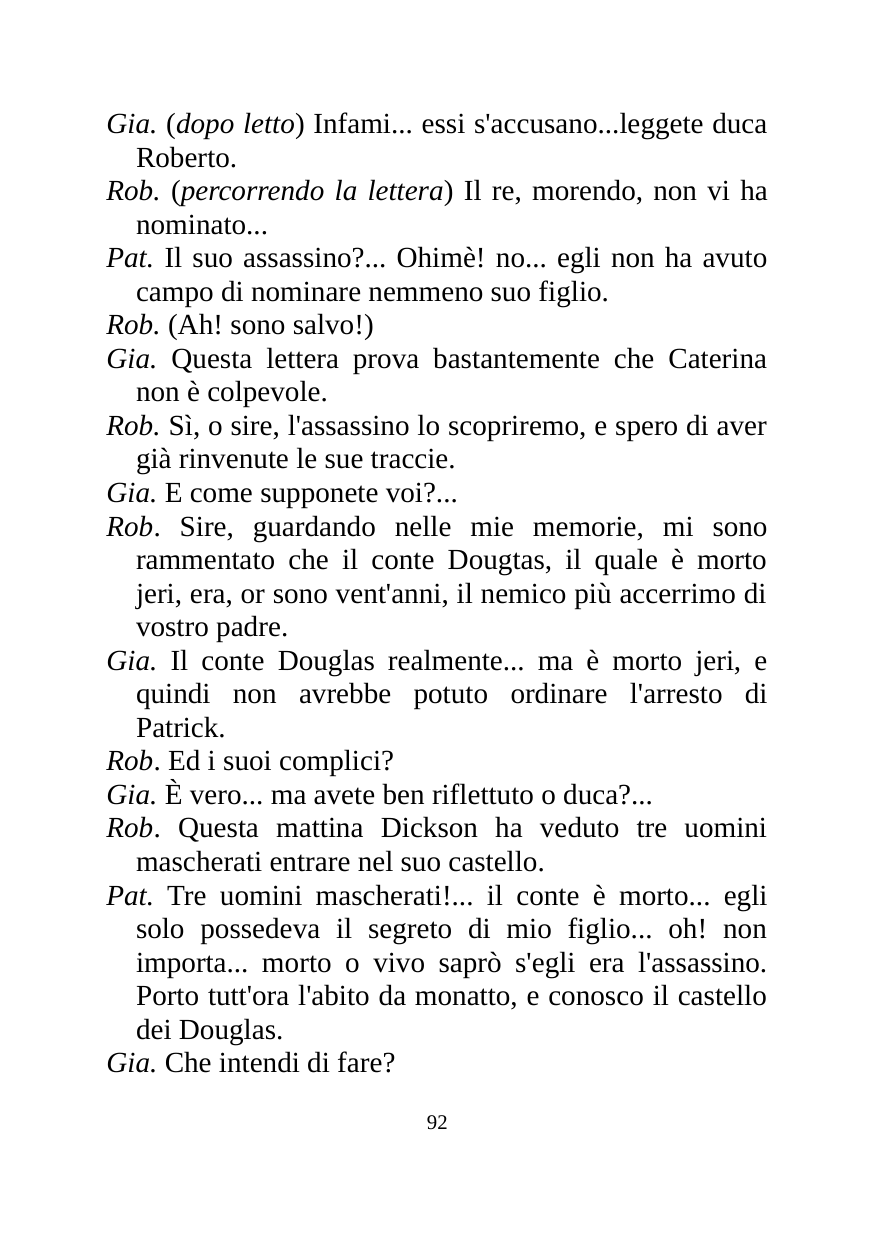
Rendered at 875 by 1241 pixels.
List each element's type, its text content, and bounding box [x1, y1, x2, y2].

text Gia. (dopo letto) Infami... essi s'accusano...leggete duca Roberto. [106, 106, 768, 173]
text Gia. È vero... ma avete ben riflettuto o duca?... [106, 777, 768, 811]
text Rob. Sì, o sire, l'assassino lo scopriremo, e spero di aver già rinvenute le sue traccie. [106, 408, 768, 475]
text Gia. Che intendi di fare? [106, 1045, 768, 1079]
text Rob. Questa mattina Dickson ha veduto tre uomini mascherati entrare nel suo castello. [106, 811, 768, 878]
text Pat. Tre uomini mascherati!... il conte è morto... egli solo possedeva il segreto di mio figlio... oh! non importa... morto o vivo saprò s'egli era l'assassino. Porto tutt'ora l'abito da monatto, e conosco il castello dei Douglas. [106, 878, 768, 1045]
text Gia. Questa lettera prova bastantemente che Caterina non è colpevole. [106, 341, 768, 408]
text Rob. Ed i suoi complici? [106, 743, 768, 777]
text Rob. Sire, guardando nelle mie memorie, mi sono rammentato che il conte Dougtas, il quale è morto jeri, era, or sono vent'anni, il nemico più accerrimo di vostro padre. [106, 509, 768, 643]
text Pat. Il suo assassino?... Ohimè! no... egli non ha avuto campo di nominare nemmeno suo figlio. [106, 240, 768, 307]
text Rob. (percorrendo la lettera) Il re, morendo, non vi ha nominato... [106, 173, 768, 240]
text Gia. E come supponete voi?... [106, 475, 768, 509]
text Rob. (Ah! sono salvo!) [106, 307, 768, 341]
text Gia. Il conte Douglas realmente... ma è morto jeri, e quindi non avrebbe potuto ordinare l'arresto di Patrick. [106, 643, 768, 743]
